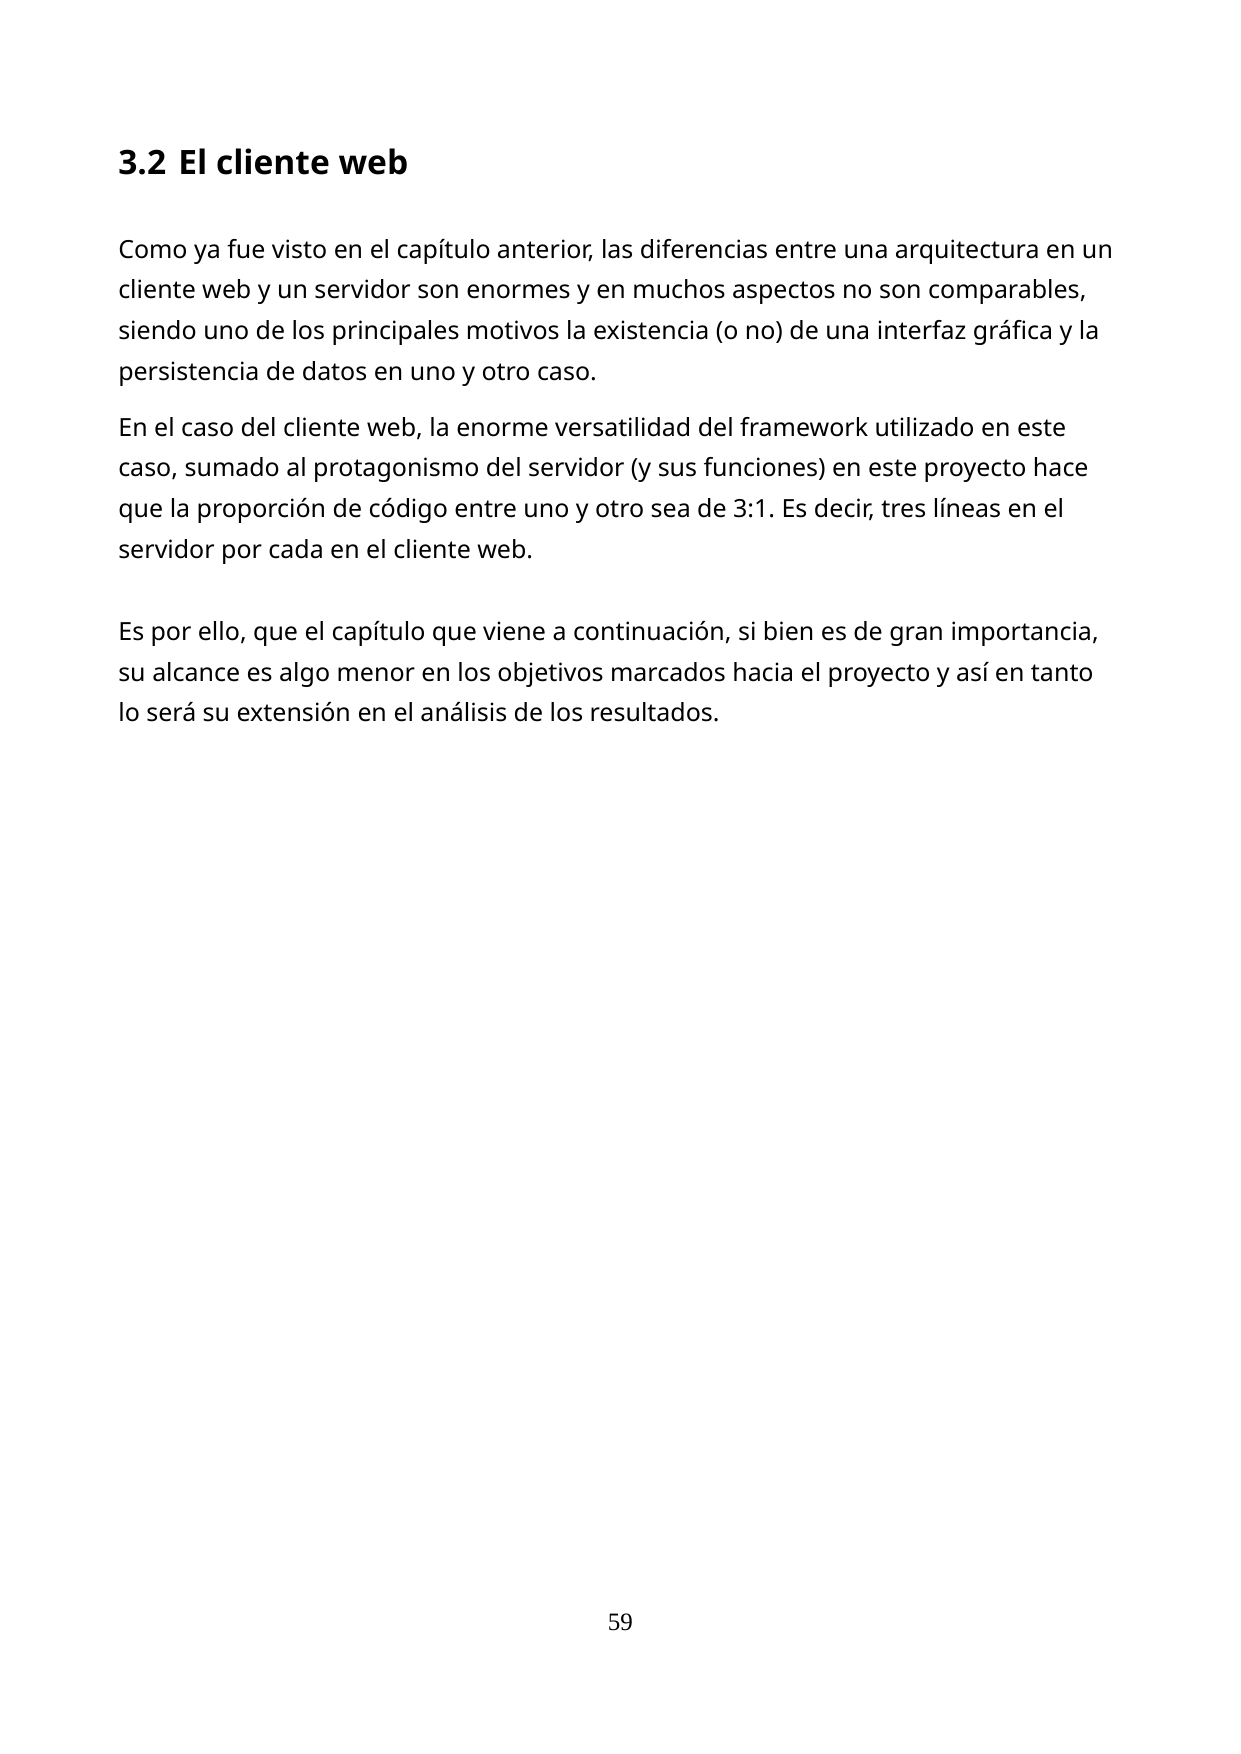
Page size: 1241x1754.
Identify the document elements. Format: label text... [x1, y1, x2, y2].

text En el caso del cliente web, la enorme versatilidad del framework utilizado en este caso, sumado al protagonismo del servidor (y sus funciones) en este proyecto hace que la proporción de código entre uno y otro sea de 3:1. Es decir, tres líneas en el servidor por cada en el cliente web. Es por ello, que el capítulo que viene a continuación, si bien es de gran importancia, su alcance es algo menor en los objetivos marcados hacia el proyecto y así en tanto lo será su extensión en el análisis de los resultados. [118, 409, 1122, 729]
subtitle El cliente web [118, 139, 1122, 185]
text Como ya fue visto en el capítulo anterior, las diferencias entre una arquitectura en un cliente web y un servidor son enormes y en muchos aspectos no son comparables, siendo uno de los principales motivos la existencia (o no) de una interfaz gráfica y la persistencia de datos en uno y otro caso. [118, 231, 1122, 388]
